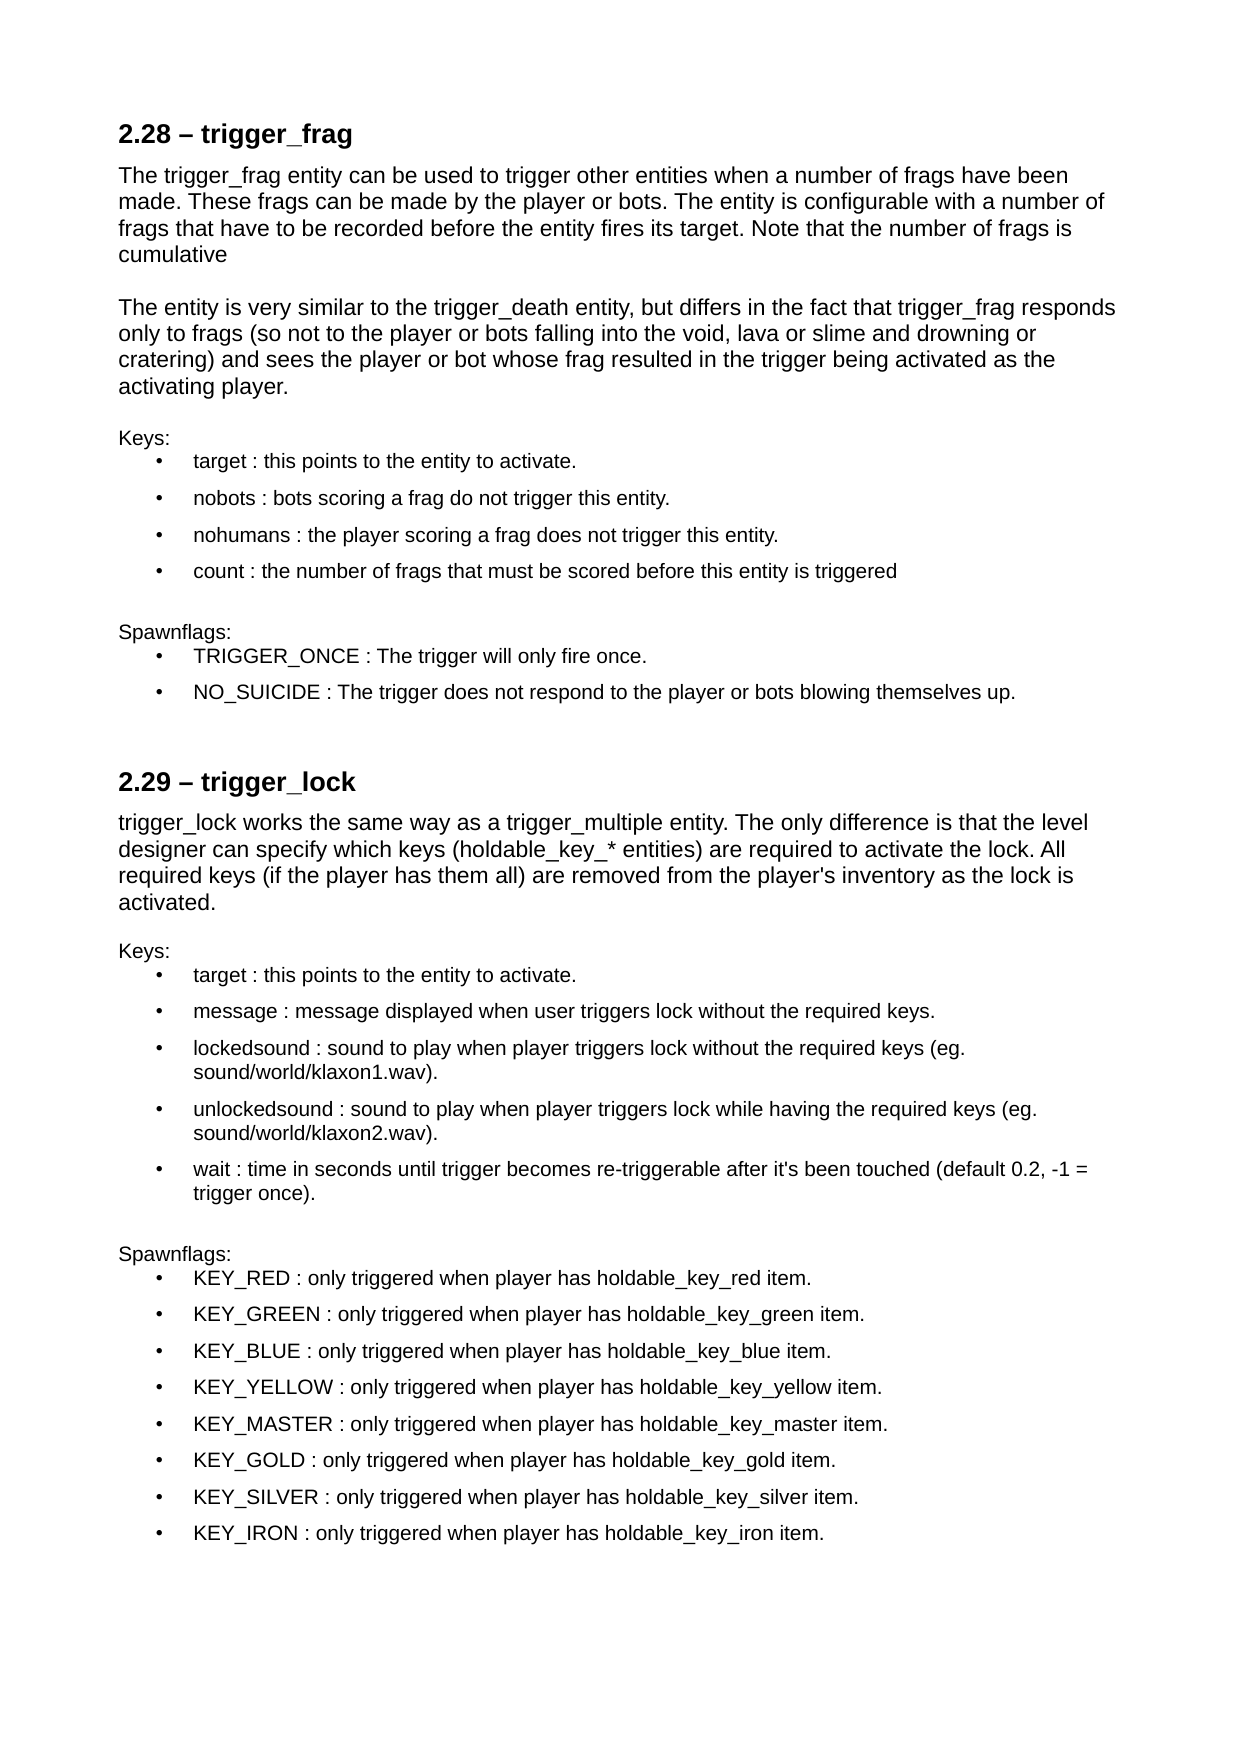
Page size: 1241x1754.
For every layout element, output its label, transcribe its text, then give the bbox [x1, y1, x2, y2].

text Keys: [118, 425, 1122, 449]
list KEY_YELLOW : only triggered when player has holdable_key_yellow item. [156, 1375, 1122, 1399]
subtitle 2.28 – trigger_frag [118, 118, 1122, 149]
list count : the number of frags that must be scored before this entity is triggered [156, 559, 1122, 583]
list KEY_SILVER : only triggered when player has holdable_key_silver item. [156, 1485, 1122, 1509]
text Spawnflags: [118, 619, 1122, 643]
list KEY_GREEN : only triggered when player has holdable_key_green item. [156, 1302, 1122, 1326]
list KEY_MASTER : only triggered when player has holdable_key_master item. [156, 1412, 1122, 1436]
list lockedsound : sound to play when player triggers lock without the required keys (eg. sound/world/klaxon1.wav). [156, 1036, 1122, 1084]
text trigger_lock works the same way as a trigger_multiple entity. The only difference is that the level designer can specify which keys (holdable_key_* entities) are required to activate the lock. All required keys (if the player has them all) are removed from the player's inventory as the lock is activated. [118, 809, 1122, 915]
list unlockedsound : sound to play when player triggers lock while having the required keys (eg. sound/world/klaxon2.wav). [156, 1096, 1122, 1144]
list KEY_RED : only triggered when player has holdable_key_red item. [156, 1265, 1122, 1289]
list KEY_BLUE : only triggered when player has holdable_key_blue item. [156, 1338, 1122, 1362]
text Spawnflags: [118, 1241, 1122, 1265]
list nobots : bots scoring a frag do not trigger this entity. [156, 486, 1122, 510]
list wait : time in seconds until trigger becomes re-triggerable after it's been touched (default 0.2, -1 = trigger once). [156, 1157, 1122, 1205]
list nohumans : the player scoring a frag does not trigger this entity. [156, 522, 1122, 547]
text The entity is very similar to the trigger_death entity, but differs in the fact that trigger_frag responds only to frags (so not to the player or bots falling into the void, lava or slime and drowning or cratering) and sees the player or bot whose frag resulted in the trigger being activated as the activating player. [118, 294, 1122, 399]
text The trigger_frag entity can be used to trigger other entities when a number of frags have been made. These frags can be made by the player or bots. The entity is configurable with a number of frags that have to be recorded before the entity fires its target. Note that the number of frags is cumulative [118, 162, 1122, 267]
list KEY_IRON : only triggered when player has holdable_key_iron item. [156, 1521, 1122, 1545]
list KEY_GOLD : only triggered when player has holdable_key_gold item. [156, 1448, 1122, 1472]
list message : message displayed when user triggers lock without the required keys. [156, 999, 1122, 1023]
list target : this points to the entity to activate. [156, 449, 1122, 473]
list NO_SUICIDE : The trigger does not respond to the player or bots blowing themselves up. [156, 680, 1122, 704]
list target : this points to the entity to activate. [156, 963, 1122, 987]
list TRIGGER_ONCE : The trigger will only fire once. [156, 643, 1122, 668]
subtitle 2.29 – trigger_lock [118, 766, 1122, 797]
text Keys: [118, 939, 1122, 963]
